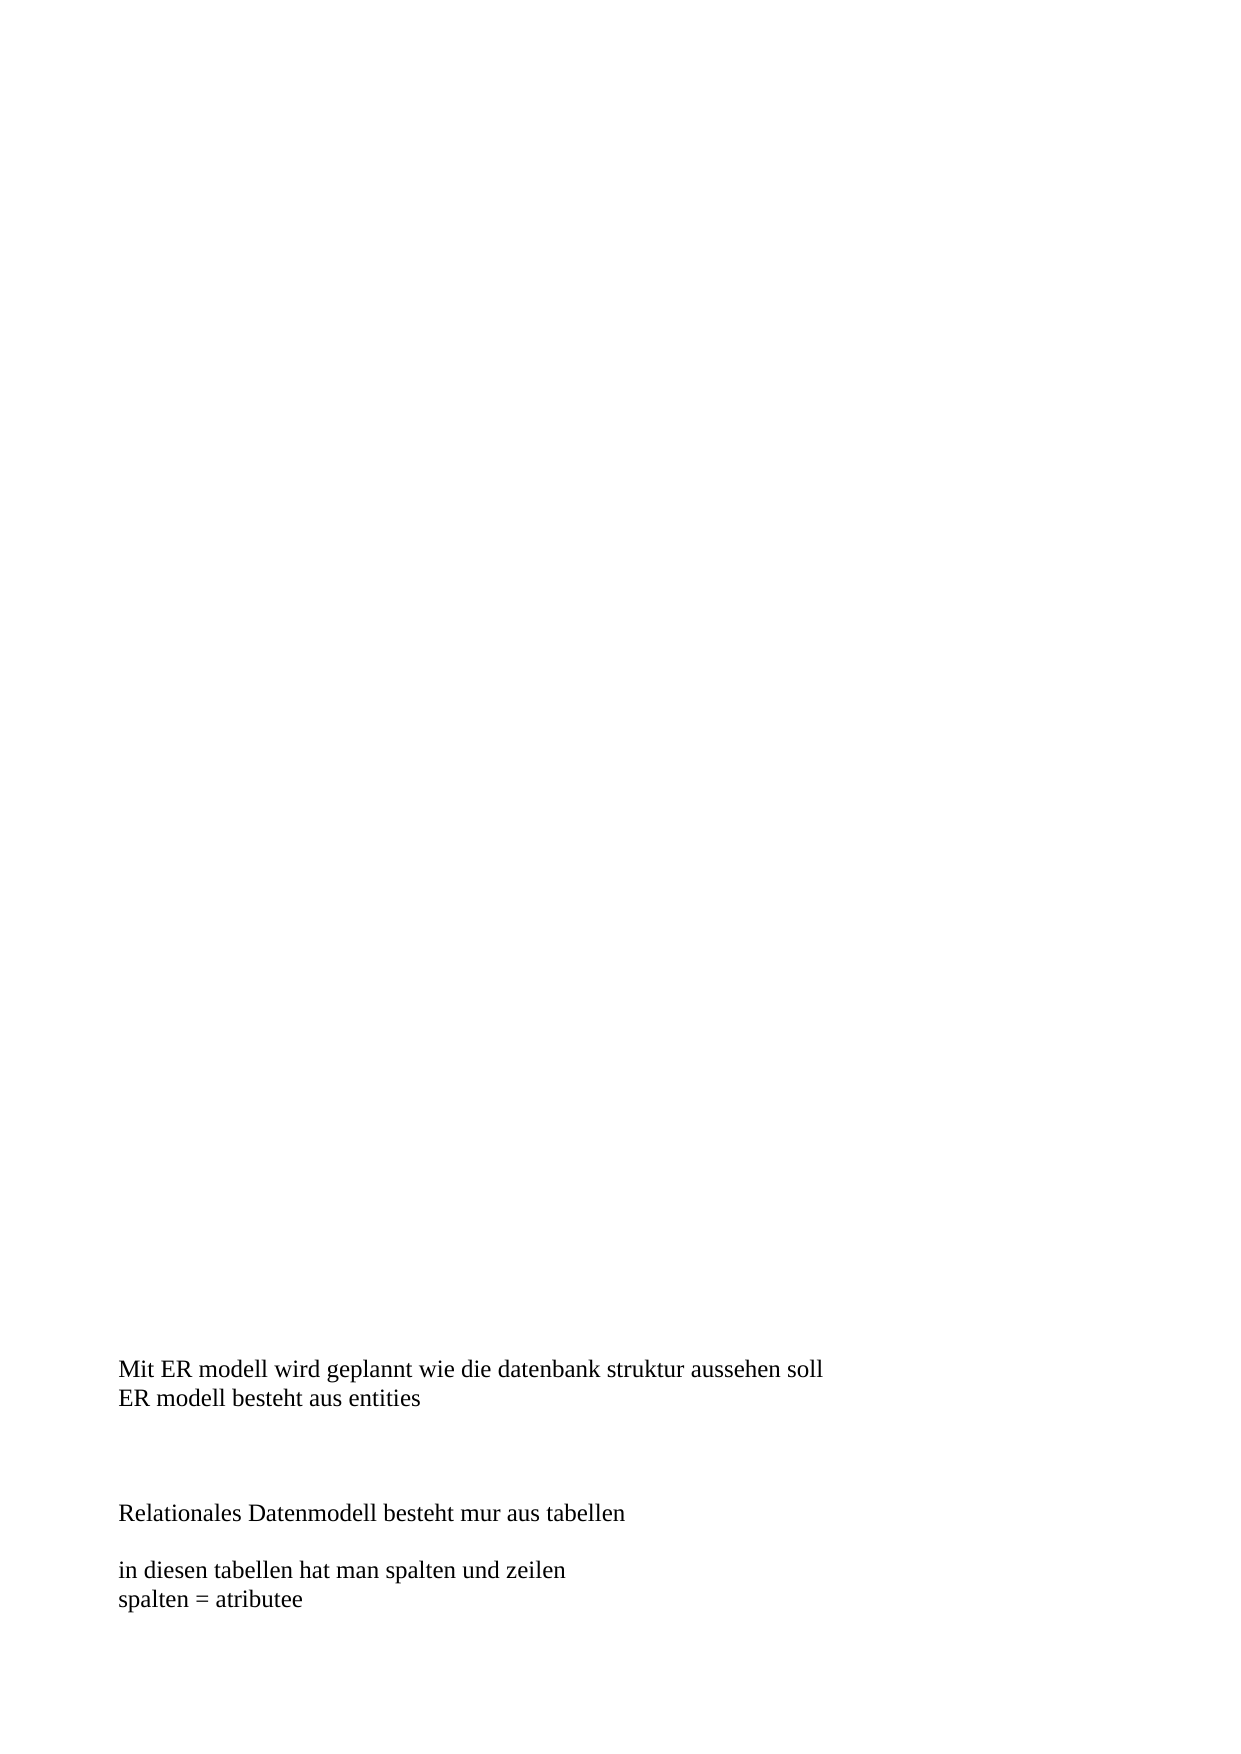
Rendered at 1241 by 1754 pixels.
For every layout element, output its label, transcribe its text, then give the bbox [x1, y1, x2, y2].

text Relationales Datenmodell besteht mur aus tabellen [118, 1498, 1122, 1527]
text Mit ER modell wird geplannt wie die datenbank struktur aussehen soll [118, 1354, 1122, 1383]
text in diesen tabellen hat man spalten und zeilen [118, 1556, 1122, 1584]
text spalten = atributee [118, 1584, 1122, 1613]
text ER modell besteht aus entities [118, 1383, 1122, 1412]
